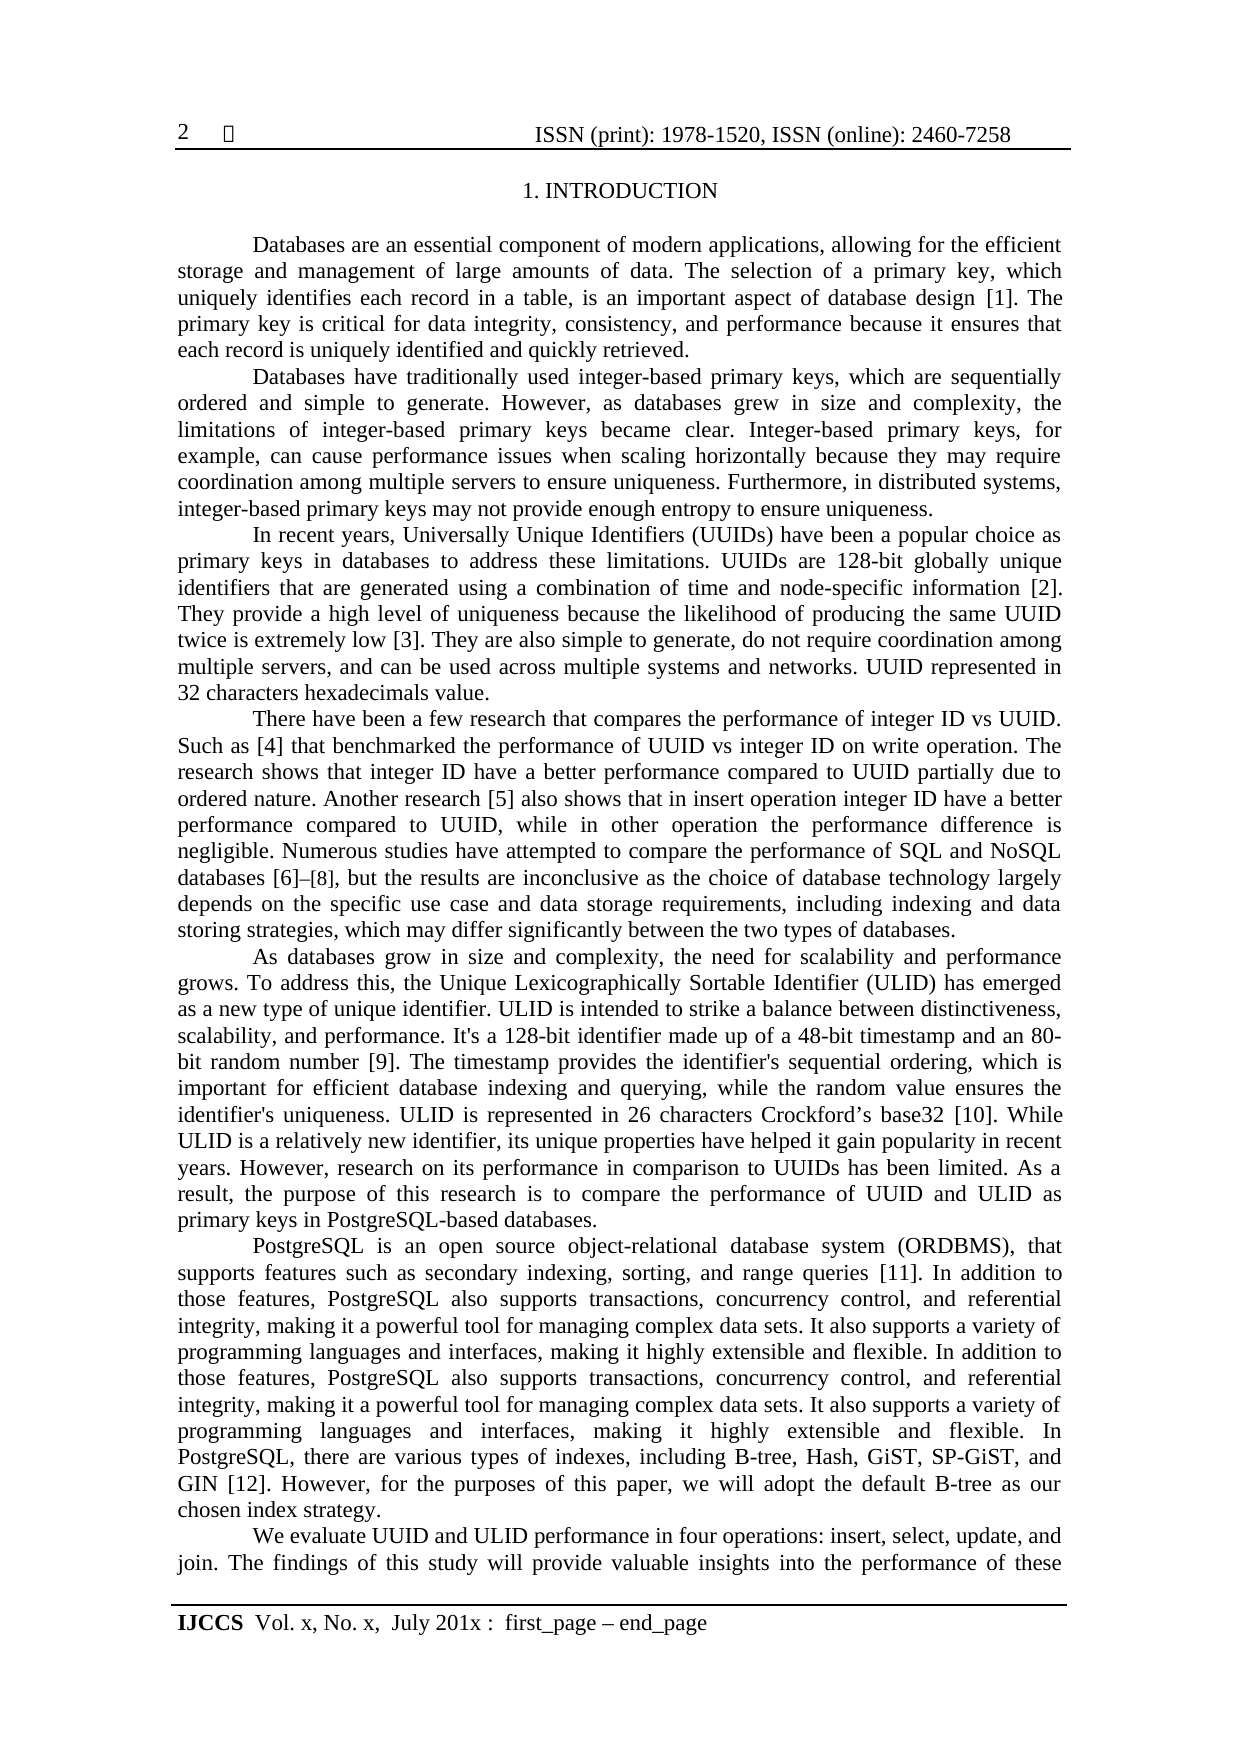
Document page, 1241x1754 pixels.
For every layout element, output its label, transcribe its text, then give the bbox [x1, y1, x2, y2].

text There have been a few research that compares the performance of integer ID vs UUID. Such as [4] that benchmarked the performance of UUID vs integer ID on write operation. The research shows that integer ID have a better performance compared to UUID partially due to ordered nature. Another research [5] also shows that in insert operation integer ID have a better performance compared to UUID, while in other operation the performance difference is negligible. Numerous studies have attempted to compare the performance of SQL and NoSQL databases [6]–[8], but the results are inconclusive as the choice of database technology largely depends on the specific use case and data storage requirements, including indexing and data storing strategies, which may differ significantly between the two types of databases. [177, 706, 1063, 943]
text PostgreSQL is an open source object-relational database system (ORDBMS), that supports features such as secondary indexing, sorting, and range queries [11]. In addition to those features, PostgreSQL also supports transactions, concurrency control, and referential integrity, making it a powerful tool for managing complex data sets. It also supports a variety of programming languages and interfaces, making it highly extensible and flexible. In addition to those features, PostgreSQL also supports transactions, concurrency control, and referential integrity, making it a powerful tool for managing complex data sets. It also supports a variety of programming languages and interfaces, making it highly extensible and flexible. In PostgreSQL, there are various types of indexes, including B-tree, Hash, GiST, SP-GiST, and GIN [12]. However, for the purposes of this paper, we will adopt the default B-tree as our chosen index strategy. [177, 1233, 1063, 1522]
text As databases grow in size and complexity, the need for scalability and performance grows. To address this, the Unique Lexicographically Sortable Identifier (ULID) has emerged as a new type of unique identifier. ULID is intended to strike a balance between distinctiveness, scalability, and performance. It's a 128-bit identifier made up of a 48-bit timestamp and an 80-bit random number [9]. The timestamp provides the identifier's sequential ordering, which is important for efficient database indexing and querying, while the random value ensures the identifier's uniqueness. ULID is represented in 26 characters Crockford’s base32 [10]. While ULID is a relatively new identifier, its unique properties have helped it gain popularity in recent years. However, research on its performance in comparison to UUIDs has been limited. As a result, the purpose of this research is to compare the performance of UUID and ULID as primary keys in PostgreSQL-based databases. [177, 943, 1063, 1233]
text In recent years, Universally Unique Identifiers (UUIDs) have been a popular choice as primary keys in databases to address these limitations. UUIDs are 128-bit globally unique identifiers that are generated using a combination of time and node-specific information [2]. They provide a high level of uniqueness because the likelihood of producing the same UUID twice is extremely low [3]. They are also simple to generate, do not require coordination among multiple servers, and can be used across multiple systems and networks. UUID represented in 32 characters hexadecimals value. [177, 521, 1063, 706]
text We evaluate UUID and ULID performance in four operations: insert, select, update, and join. The findings of this study will provide valuable insights into the performance of these [177, 1522, 1063, 1575]
text Databases have traditionally used integer-based primary keys, which are sequentially ordered and simple to generate. However, as databases grew in size and complexity, the limitations of integer-based primary keys became clear. Integer-based primary keys, for example, can cause performance issues when scaling horizontally because they may require coordination among multiple servers to ensure uniqueness. Furthermore, in distributed systems, integer-based primary keys may not provide enough entropy to ensure uniqueness. [177, 363, 1063, 521]
subtitle 1. INTRODUCTION [177, 177, 1063, 203]
text Databases are an essential component of modern applications, allowing for the efficient storage and management of large amounts of data. The selection of a primary key, which uniquely identifies each record in a table, is an important aspect of database design [1]. The primary key is critical for data integrity, consistency, and performance because it ensures that each record is uniquely identified and quickly retrieved. [177, 231, 1063, 363]
